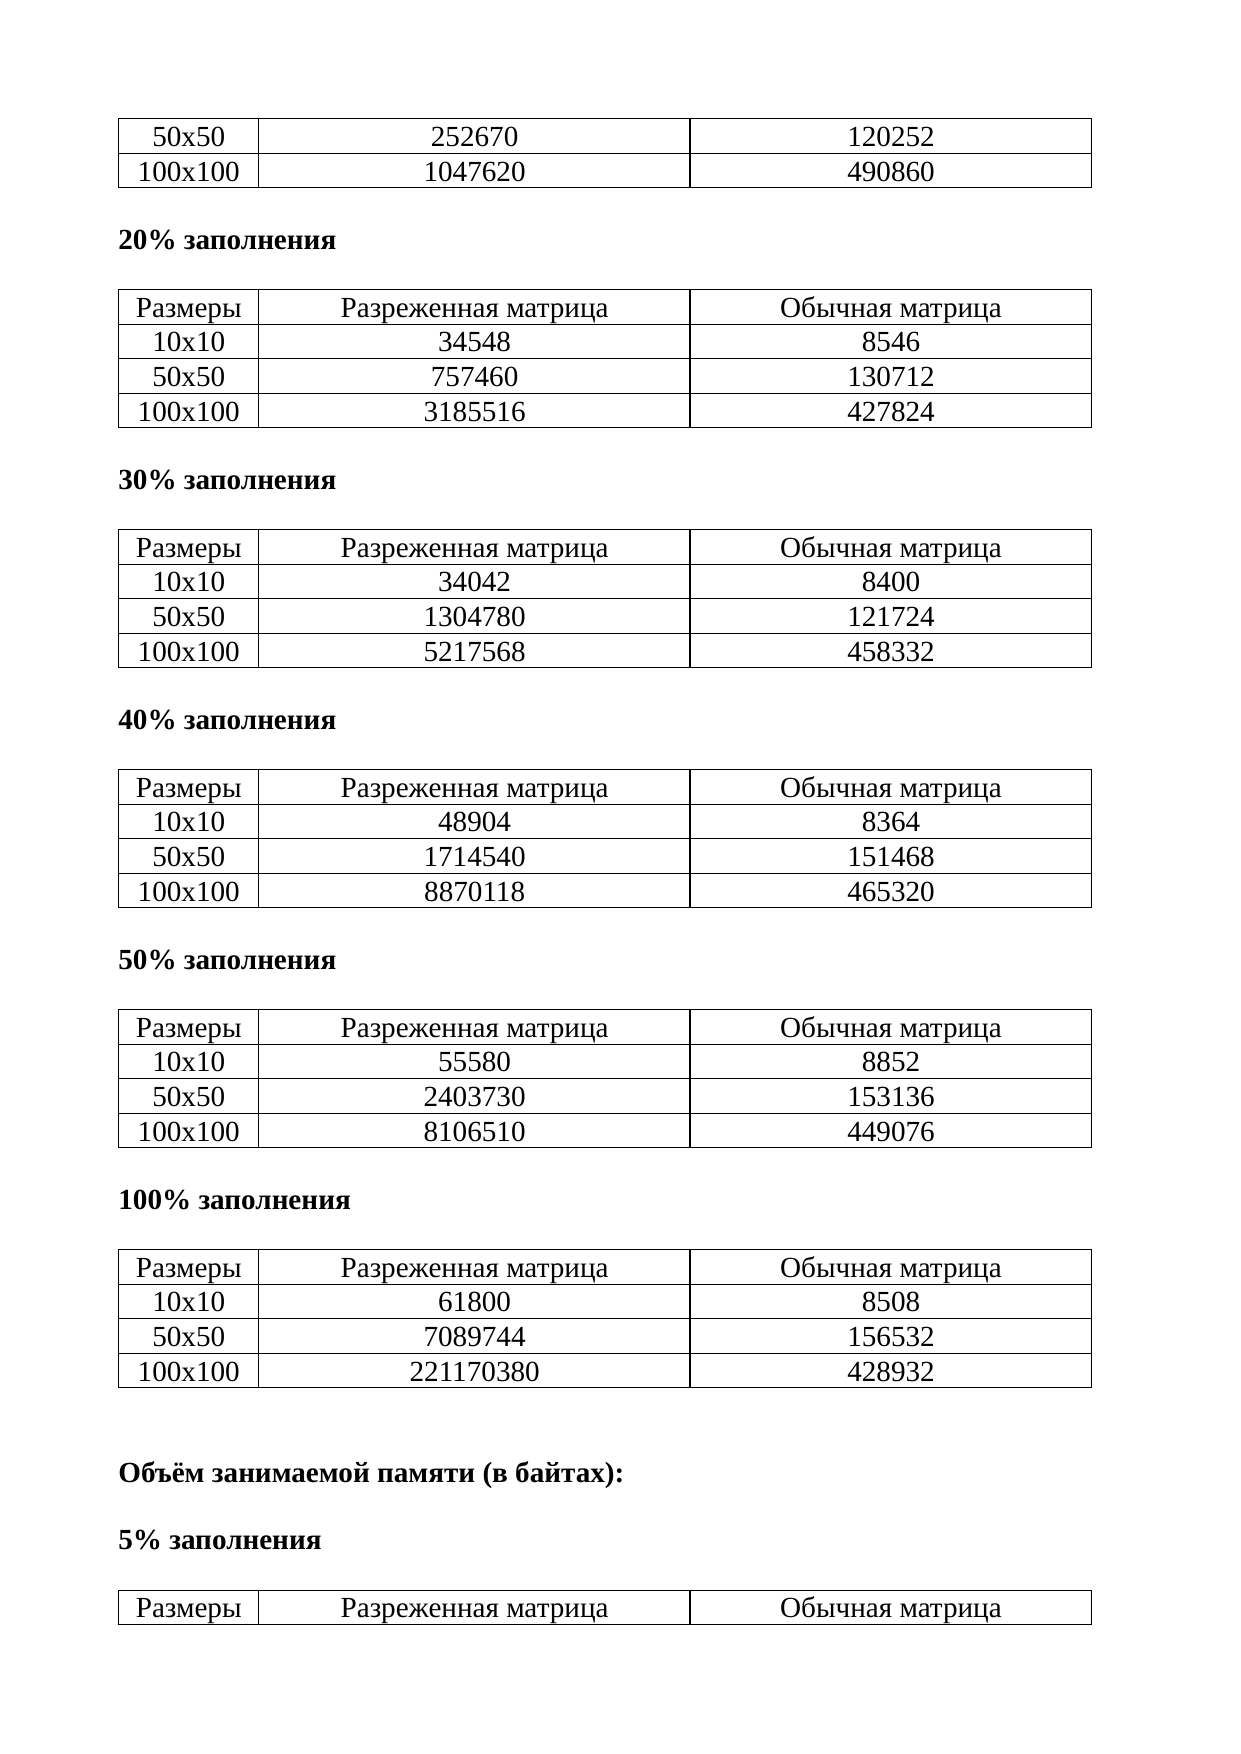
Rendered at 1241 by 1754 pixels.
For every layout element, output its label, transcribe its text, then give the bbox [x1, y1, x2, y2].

table_cell 50х50 [119, 1079, 258, 1113]
table_cell 449076 [691, 1114, 1091, 1147]
table_cell 1304780 [259, 599, 689, 633]
table_cell 8508 [691, 1285, 1091, 1318]
table_cell 8364 [691, 805, 1091, 838]
table_cell 100х100 [119, 394, 258, 427]
table_cell 1047620 [259, 154, 689, 187]
table_header Размеры [119, 1250, 258, 1283]
table_header Разреженная матрица [259, 530, 689, 563]
table_header Разреженная матрица [259, 1010, 689, 1043]
table_cell 55580 [259, 1045, 689, 1078]
table_cell 50х50 [119, 359, 258, 393]
table_cell 8870118 [259, 874, 689, 907]
table_cell 50х50 [119, 599, 258, 633]
table_header Обычная матрица [691, 1010, 1091, 1043]
table_cell 10х10 [119, 1045, 258, 1078]
table_header Обычная матрица [691, 770, 1091, 803]
table_cell 427824 [691, 394, 1091, 427]
table_cell 10х10 [119, 325, 258, 358]
table_cell 100х100 [119, 154, 258, 187]
table_cell 428932 [691, 1354, 1091, 1387]
text 40% заполнения [118, 702, 1122, 735]
table_cell 61800 [259, 1285, 689, 1318]
table_cell 121724 [691, 599, 1091, 633]
table_cell 100х100 [119, 1114, 258, 1147]
table_cell 757460 [259, 359, 689, 393]
table_cell 50х50 [119, 1319, 258, 1353]
table_cell 8546 [691, 325, 1091, 358]
text 5% заполнения [118, 1522, 1122, 1556]
table_cell 120252 [691, 119, 1091, 153]
table_cell 8400 [691, 565, 1091, 598]
table_header Размеры [119, 530, 258, 563]
table_cell 8106510 [259, 1114, 689, 1147]
table_header Разреженная матрица [259, 1591, 689, 1624]
table_header Размеры [119, 1591, 258, 1624]
text 50% заполнения [118, 942, 1122, 975]
table_cell 100х100 [119, 874, 258, 907]
table_cell 10х10 [119, 565, 258, 598]
table_cell 34548 [259, 325, 689, 358]
table_cell 10х10 [119, 1285, 258, 1318]
table_cell 10х10 [119, 805, 258, 838]
table_header Размеры [119, 1010, 258, 1043]
text 100% заполнения [118, 1182, 1122, 1215]
table_cell 3185516 [259, 394, 689, 427]
table_header Обычная матрица [691, 1250, 1091, 1283]
table_header Обычная матрица [691, 530, 1091, 563]
table_cell 50х50 [119, 839, 258, 873]
table_header Разреженная матрица [259, 290, 689, 323]
text Объём занимаемой памяти (в байтах): [118, 1455, 1122, 1489]
table_cell 8852 [691, 1045, 1091, 1078]
table_cell 7089744 [259, 1319, 689, 1353]
table_header Размеры [119, 770, 258, 803]
table_cell 100х100 [119, 634, 258, 667]
table_cell 458332 [691, 634, 1091, 667]
table_cell 50х50 [119, 119, 258, 153]
text 20% заполнения [118, 222, 1122, 255]
table_cell 156532 [691, 1319, 1091, 1353]
table_header Размеры [119, 290, 258, 323]
table_cell 151468 [691, 839, 1091, 873]
table_header Разреженная матрица [259, 770, 689, 803]
text 30% заполнения [118, 462, 1122, 495]
table_cell 153136 [691, 1079, 1091, 1113]
table_cell 48904 [259, 805, 689, 838]
table_cell 5217568 [259, 634, 689, 667]
table_cell 1714540 [259, 839, 689, 873]
table_cell 130712 [691, 359, 1091, 393]
table_header Обычная матрица [691, 1591, 1091, 1624]
table_cell 2403730 [259, 1079, 689, 1113]
table_cell 490860 [691, 154, 1091, 187]
table_cell 221170380 [259, 1354, 689, 1387]
table_cell 100х100 [119, 1354, 258, 1387]
table_cell 252670 [259, 119, 689, 153]
table_header Обычная матрица [691, 290, 1091, 323]
table_cell 34042 [259, 565, 689, 598]
table_header Разреженная матрица [259, 1250, 689, 1283]
table_cell 465320 [691, 874, 1091, 907]
